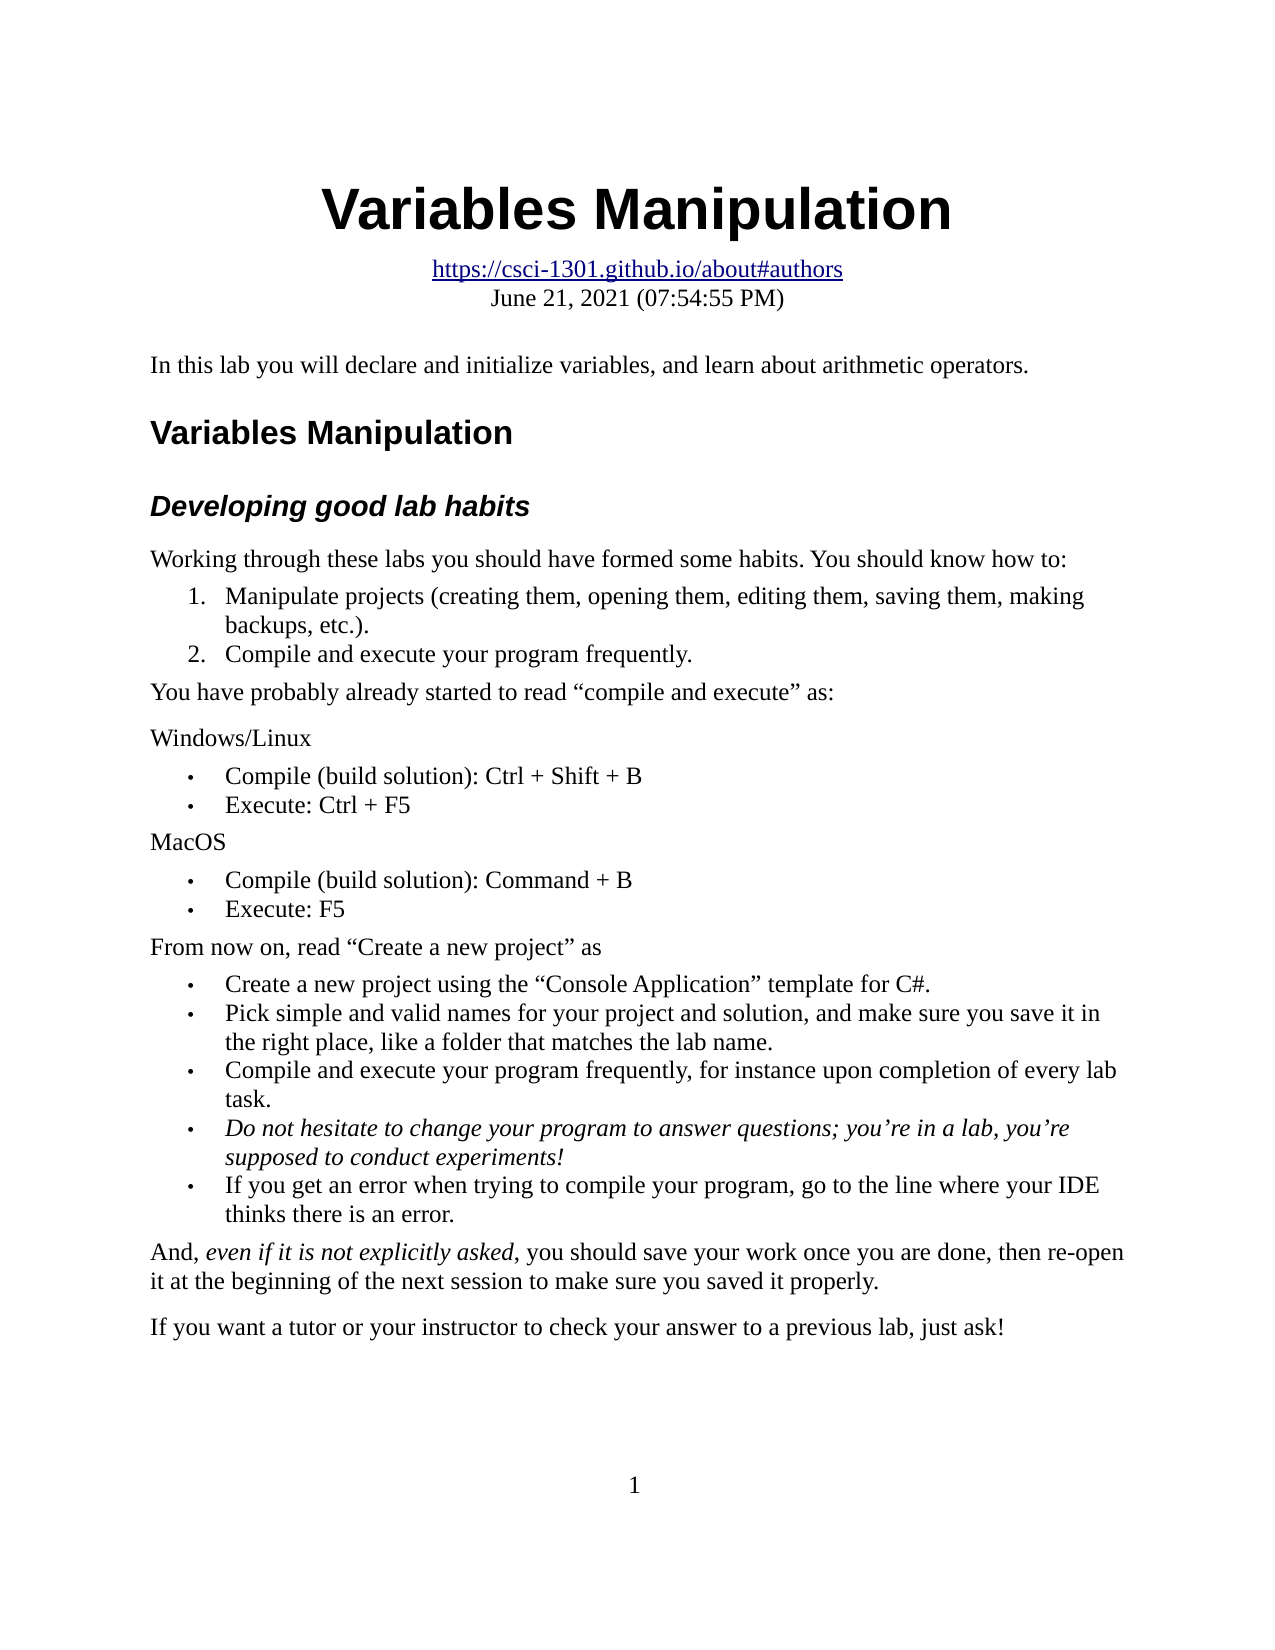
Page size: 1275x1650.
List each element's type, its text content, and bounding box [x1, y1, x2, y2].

text And, even if it is not explicitly asked, you should save your work once you are done, then re-open it at the beginning of the next session to make sure you saved it properly. [150, 1237, 1125, 1294]
list Do not hesitate to change your program to answer questions; you’re in a lab, you’re supposed to conduct experiments! [187, 1113, 1125, 1171]
list Pick simple and valid names for your project and solution, and make sure you save it in the right place, like a folder that matches the lab name. [187, 998, 1125, 1056]
text From now on, read “Create a new project” as [150, 932, 1125, 960]
subtitle Developing good lab habits [150, 489, 1125, 522]
list Execute: F5 [187, 894, 1125, 923]
list Execute: Ctrl + F5 [187, 790, 1125, 818]
text MacOS [150, 827, 1125, 856]
title Variables Manipulation [150, 175, 1125, 242]
list If you get an error when trying to compile your program, go to the line where your IDE thinks there is an error. [187, 1171, 1125, 1228]
text https://csci-1301.github.io/about#authors [150, 254, 1125, 283]
list Compile and execute your program frequently, for instance upon completion of every lab task. [187, 1056, 1125, 1113]
list Manipulate projects (creating them, opening them, editing them, saving them, making backups, etc.). [187, 581, 1125, 639]
text Working through these labs you should have formed some habits. You should know how to: [150, 544, 1125, 572]
text Windows/Linux [150, 723, 1125, 752]
list Compile and execute your program frequently. [187, 639, 1125, 668]
list Compile (build solution): Command + B [187, 865, 1125, 894]
text In this lab you will declare and initialize variables, and learn about arithmetic operators. [150, 350, 1125, 378]
list Create a new project using the “Console Application” template for C#. [187, 969, 1125, 998]
subtitle Variables Manipulation [150, 412, 1125, 451]
text You have probably already started to read “compile and execute” as: [150, 677, 1125, 705]
text June 21, 2021 (07:54:55 PM) [150, 283, 1125, 312]
text If you want a tutor or your instructor to check your answer to a previous lab, just ask! [150, 1312, 1125, 1341]
list Compile (build solution): Ctrl + Shift + B [187, 761, 1125, 790]
